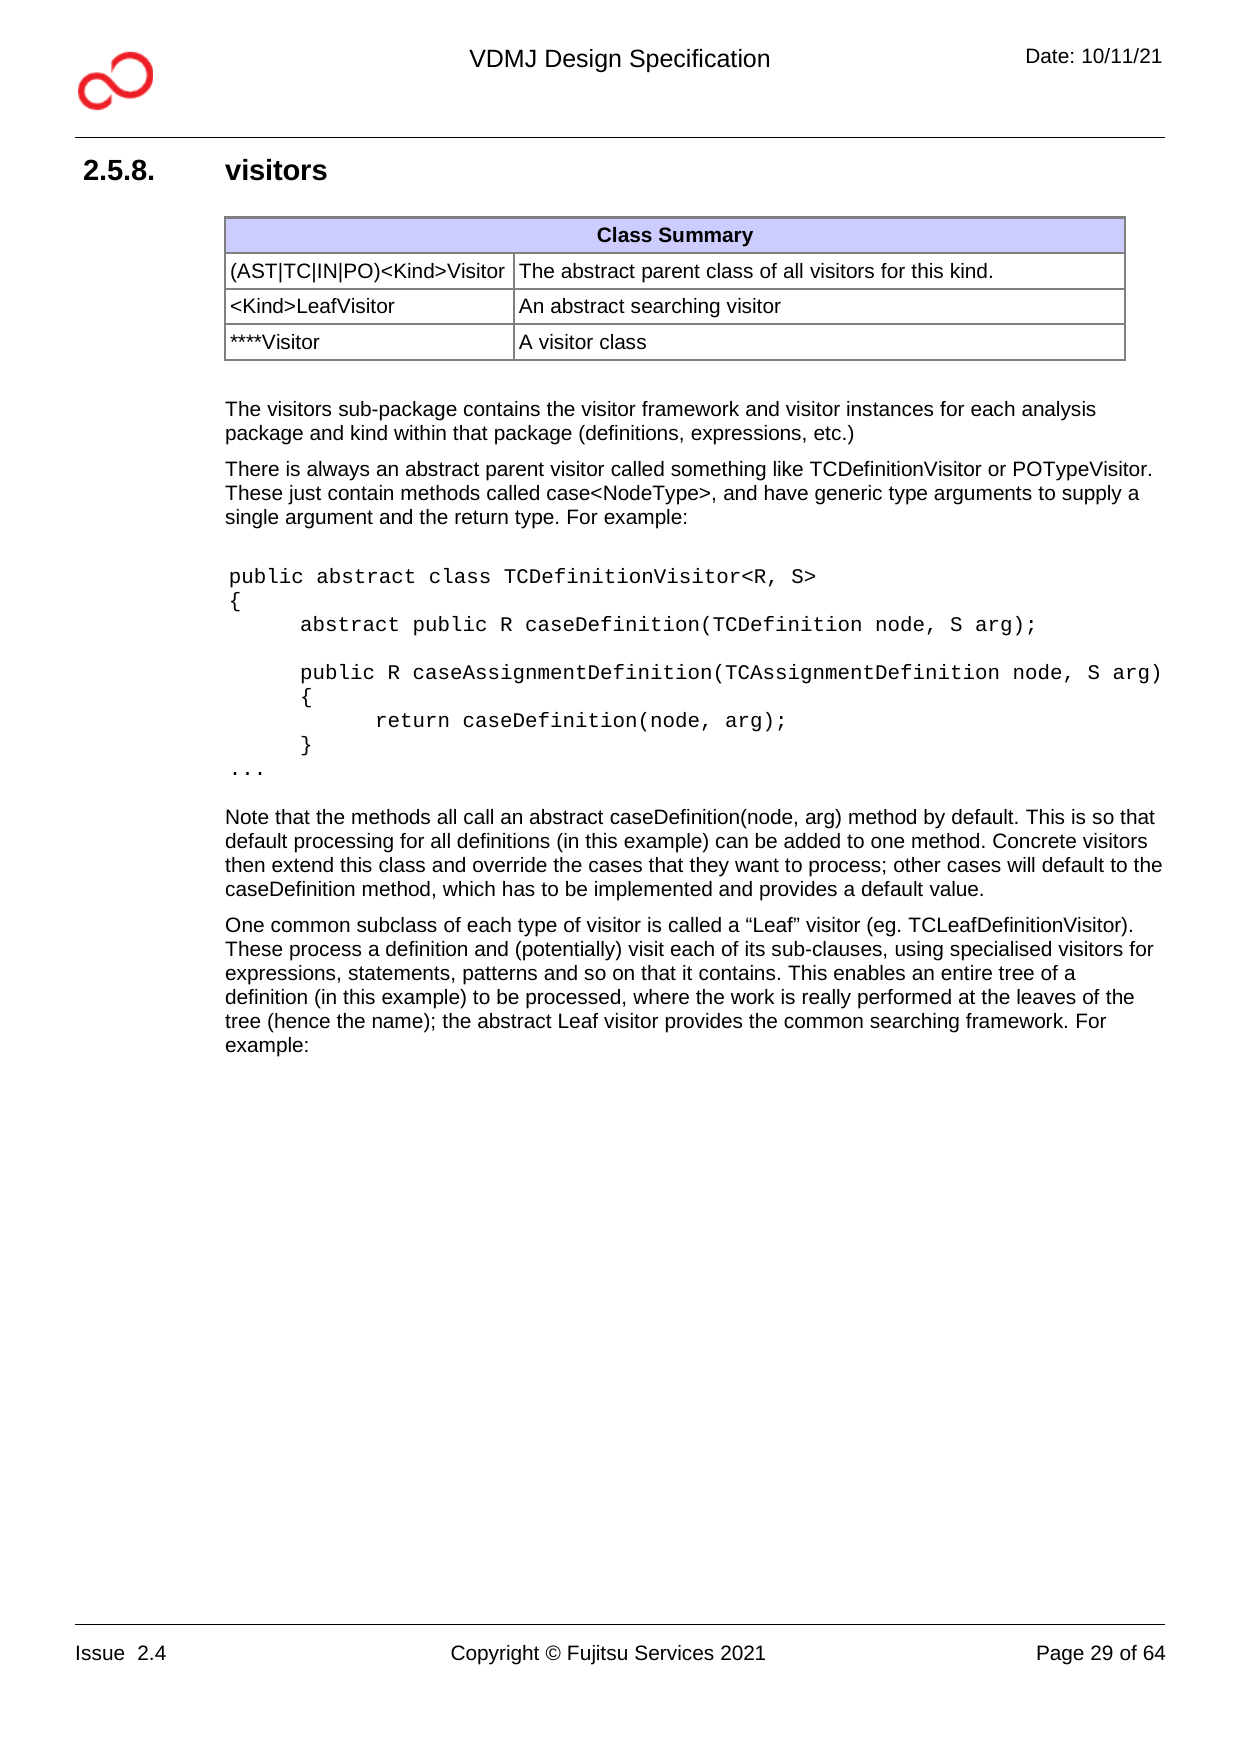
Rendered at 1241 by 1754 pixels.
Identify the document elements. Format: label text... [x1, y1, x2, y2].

table_cell A visitor class [515, 325, 1124, 358]
text public abstract class TCDefinitionVisitor<R, S> [228, 566, 1165, 590]
text ... [228, 757, 1165, 781]
table_cell <Kind>LeafVisitor [226, 290, 513, 323]
text The visitors sub-package contains the visitor framework and visitor instances for each analysis package and kind within that package (definitions, expressions, etc.) [225, 397, 1165, 445]
text return caseDefinition(node, arg); [228, 709, 1165, 733]
subtitle visitors [75, 153, 1165, 186]
table_cell ****Visitor [226, 325, 513, 358]
text { [228, 590, 1165, 614]
table_header Class Summary [226, 219, 1124, 252]
text abstract public R caseDefinition(TCDefinition node, S arg); [228, 614, 1165, 638]
text Note that the methods all call an abstract caseDefinition(node, arg) method by default. This is so that default processing for all definitions (in this example) can be added to one method. Concrete visitors then extend this class and override the cases that they want to process; other cases will default to the caseDefinition method, which has to be implemented and provides a default value. [225, 805, 1165, 901]
picture [78, 44, 153, 120]
text public R caseAssignmentDefinition(TCAssignmentDefinition node, S arg) [228, 662, 1165, 686]
text One common subclass of each type of visitor is called a “Leaf” visitor (eg. TCLeafDefinitionVisitor). These process a definition and (potentially) visit each of its sub-clauses, using specialised visitors for expressions, statements, patterns and so on that it contains. This enables an entire tree of a definition (in this example) to be processed, where the work is really performed at the leaves of the tree (hence the name); the abstract Leaf visitor provides the common searching framework. For example: [225, 914, 1165, 1057]
table_cell (AST|TC|IN|PO)<Kind>Visitor [226, 254, 513, 287]
text } [228, 733, 1165, 757]
table_cell An abstract searching visitor [515, 290, 1124, 323]
text { [228, 686, 1165, 709]
table_cell The abstract parent class of all visitors for this kind. [515, 254, 1124, 287]
text There is always an abstract parent visitor called something like TCDefinitionVisitor or POTypeVisitor. These just contain methods called case<NodeType>, and have generic type arguments to supply a single argument and the return type. For example: [225, 457, 1165, 529]
